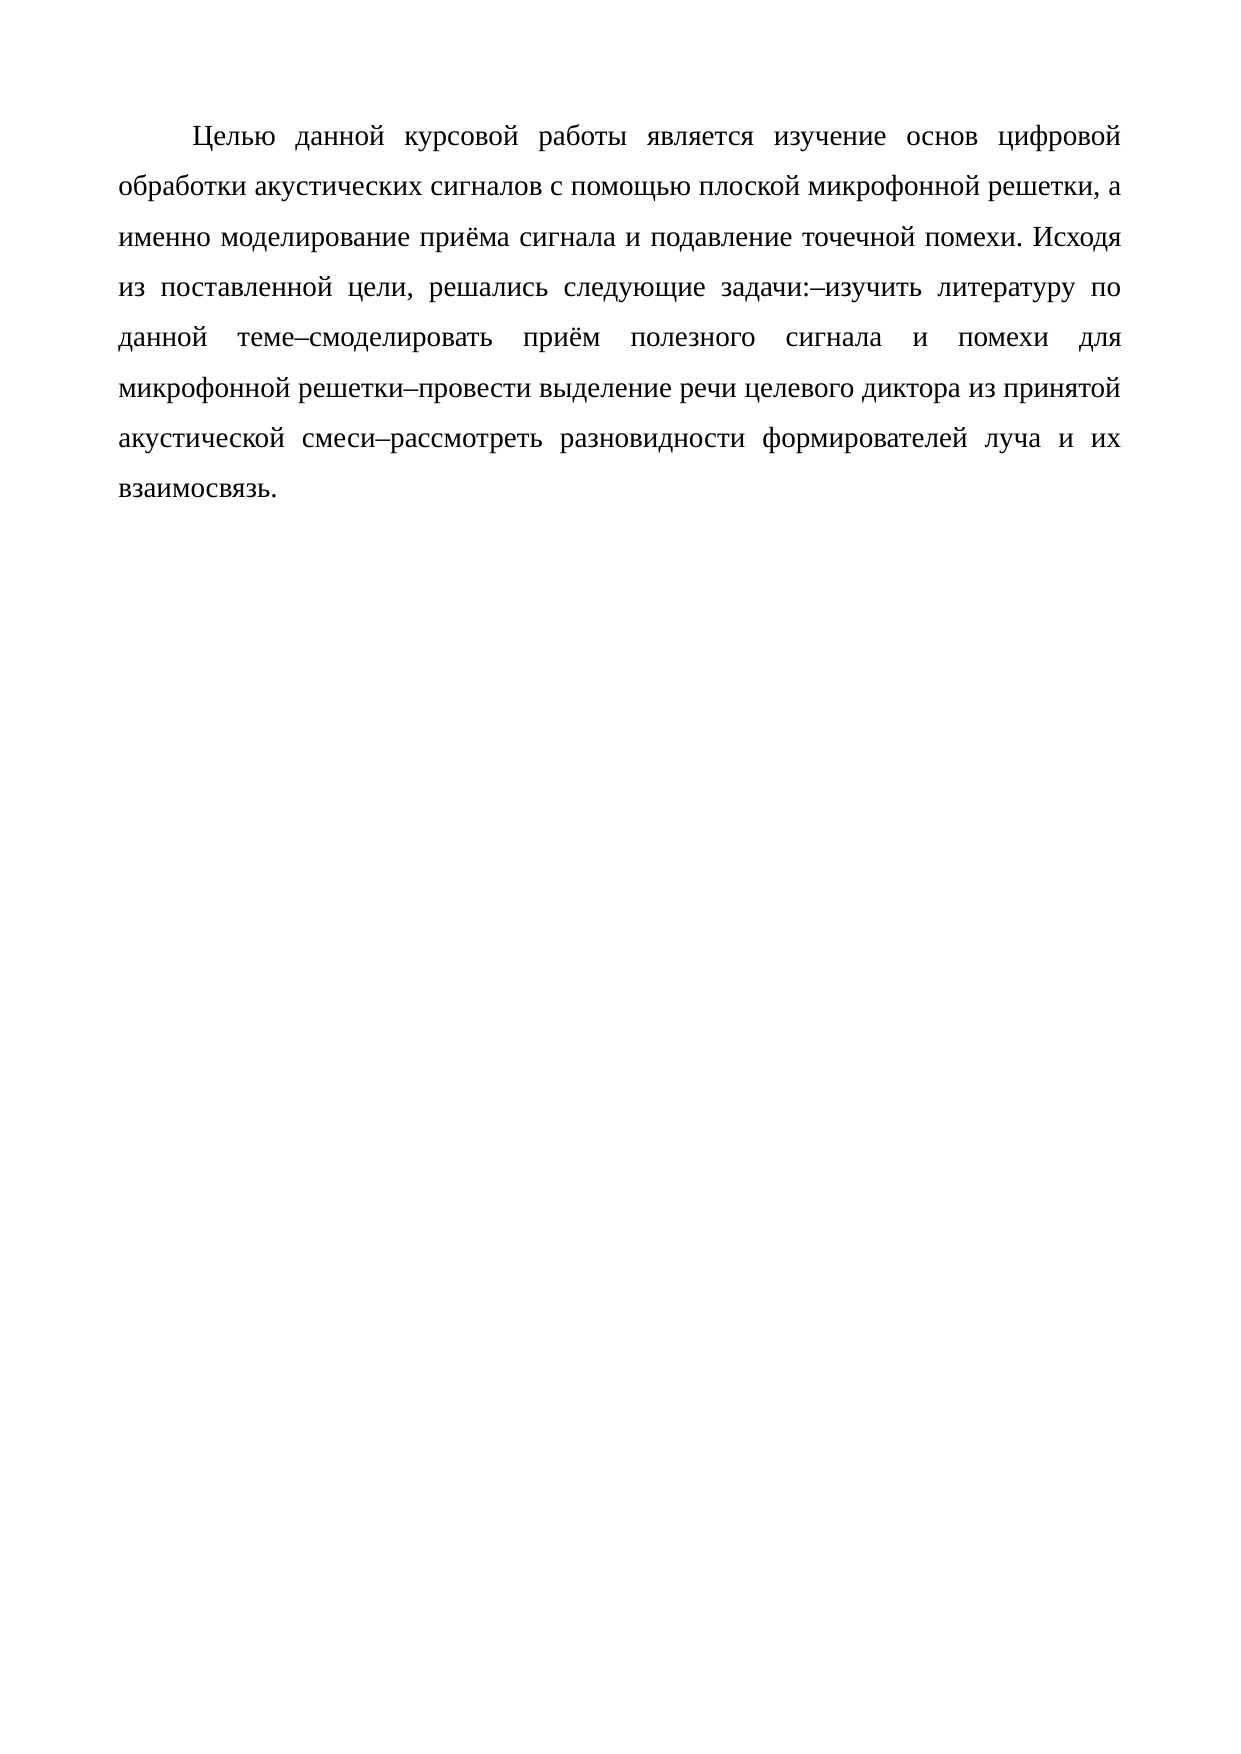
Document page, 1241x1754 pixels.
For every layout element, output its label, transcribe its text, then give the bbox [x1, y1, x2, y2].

text Целью данной курсовой работы является изучение основ цифровой обработки акустических сигналов с помощью плоской микрофонной решетки, а именно моделирование приёма сигнала и подавление точечной помехи. Исходя из поставленной цели, решались следующие задачи:–изучить литературу по данной теме–смоделировать приём полезного сигнала и помехи для микрофонной решетки–провести выделение речи целевого диктора из принятой акустической смеси–рассмотреть разновидности формирователей луча и их взаимосвязь. [118, 118, 1122, 504]
